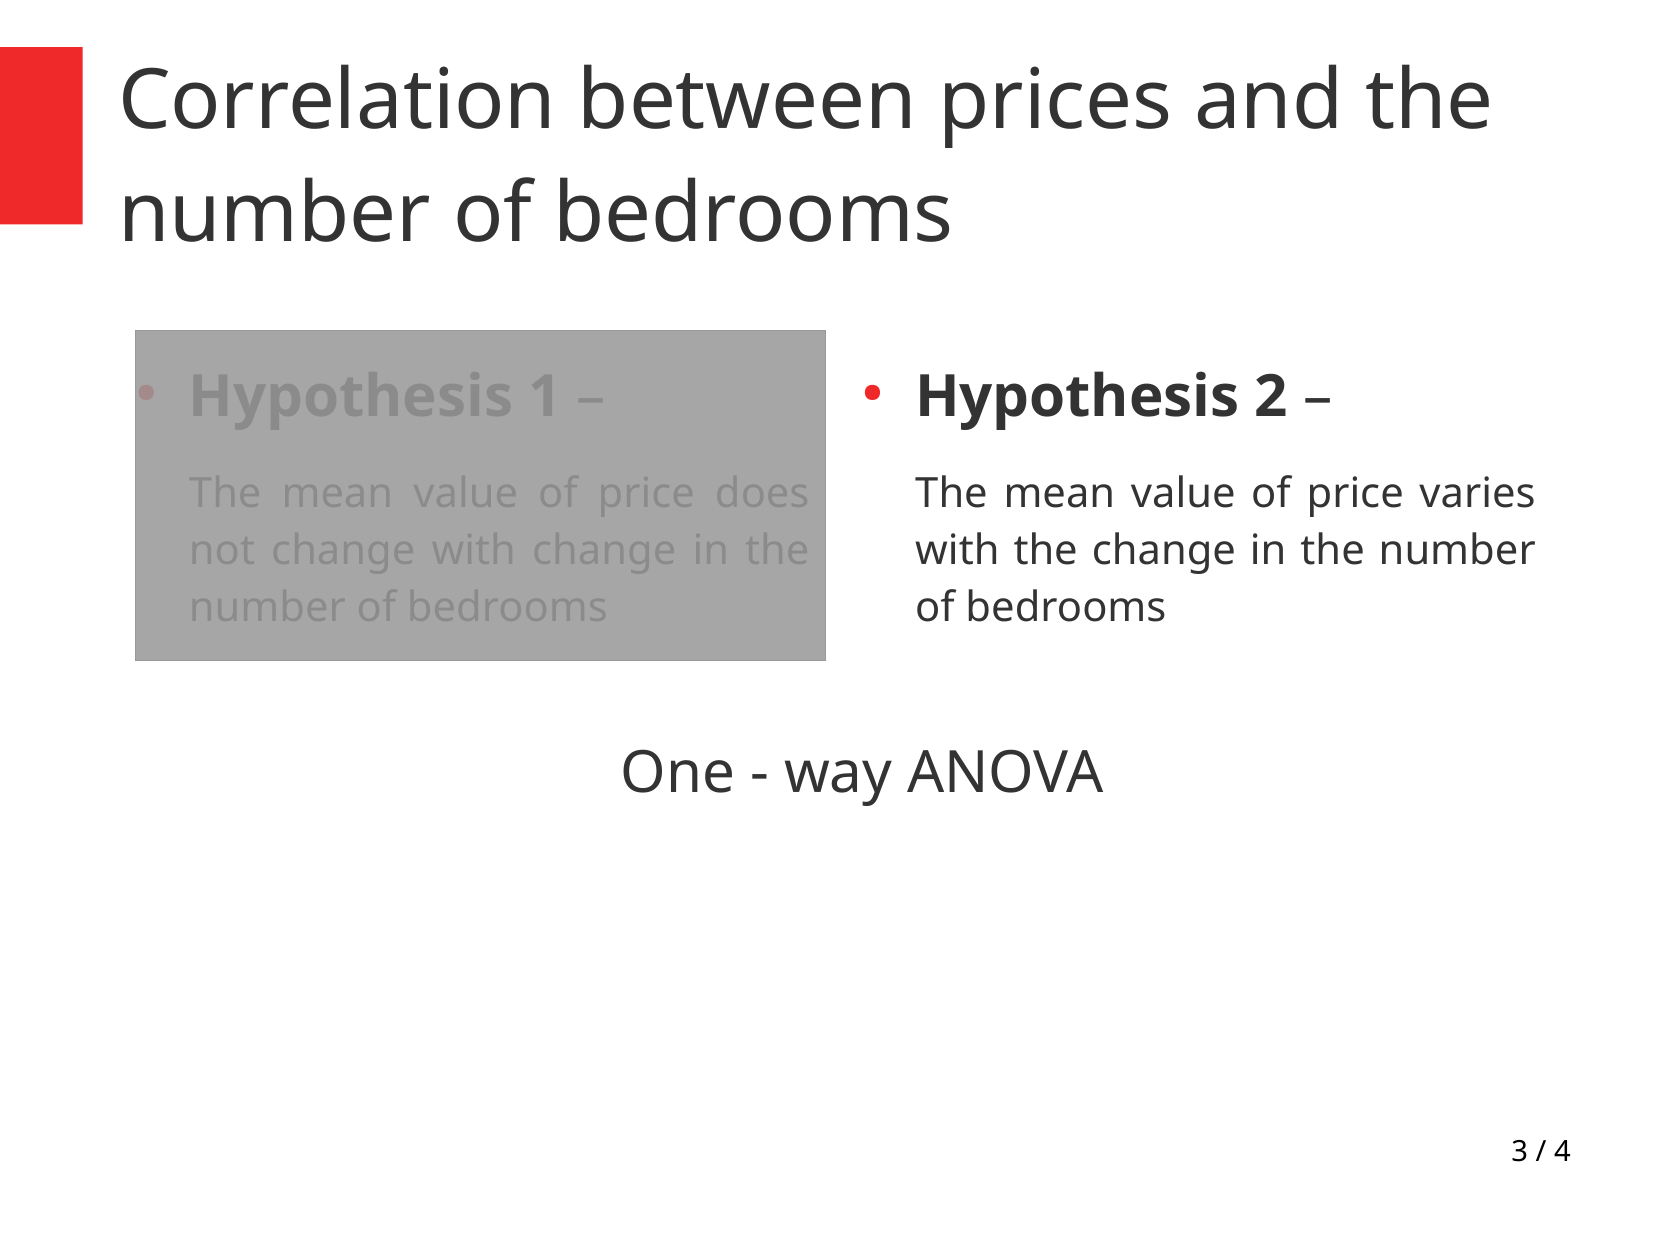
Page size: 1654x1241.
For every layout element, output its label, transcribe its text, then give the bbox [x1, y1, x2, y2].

title Correlation between prices and the number of bedrooms [118, 49, 1571, 257]
list One - way ANOVA [118, 730, 1536, 1074]
list Hypothesis 1 – The mean value of price does not change with change in the number of bedrooms [118, 354, 810, 698]
text_box [135, 330, 826, 661]
list Hypothesis 2 – The mean value of price varies with the change in the number of bedrooms [844, 354, 1536, 698]
